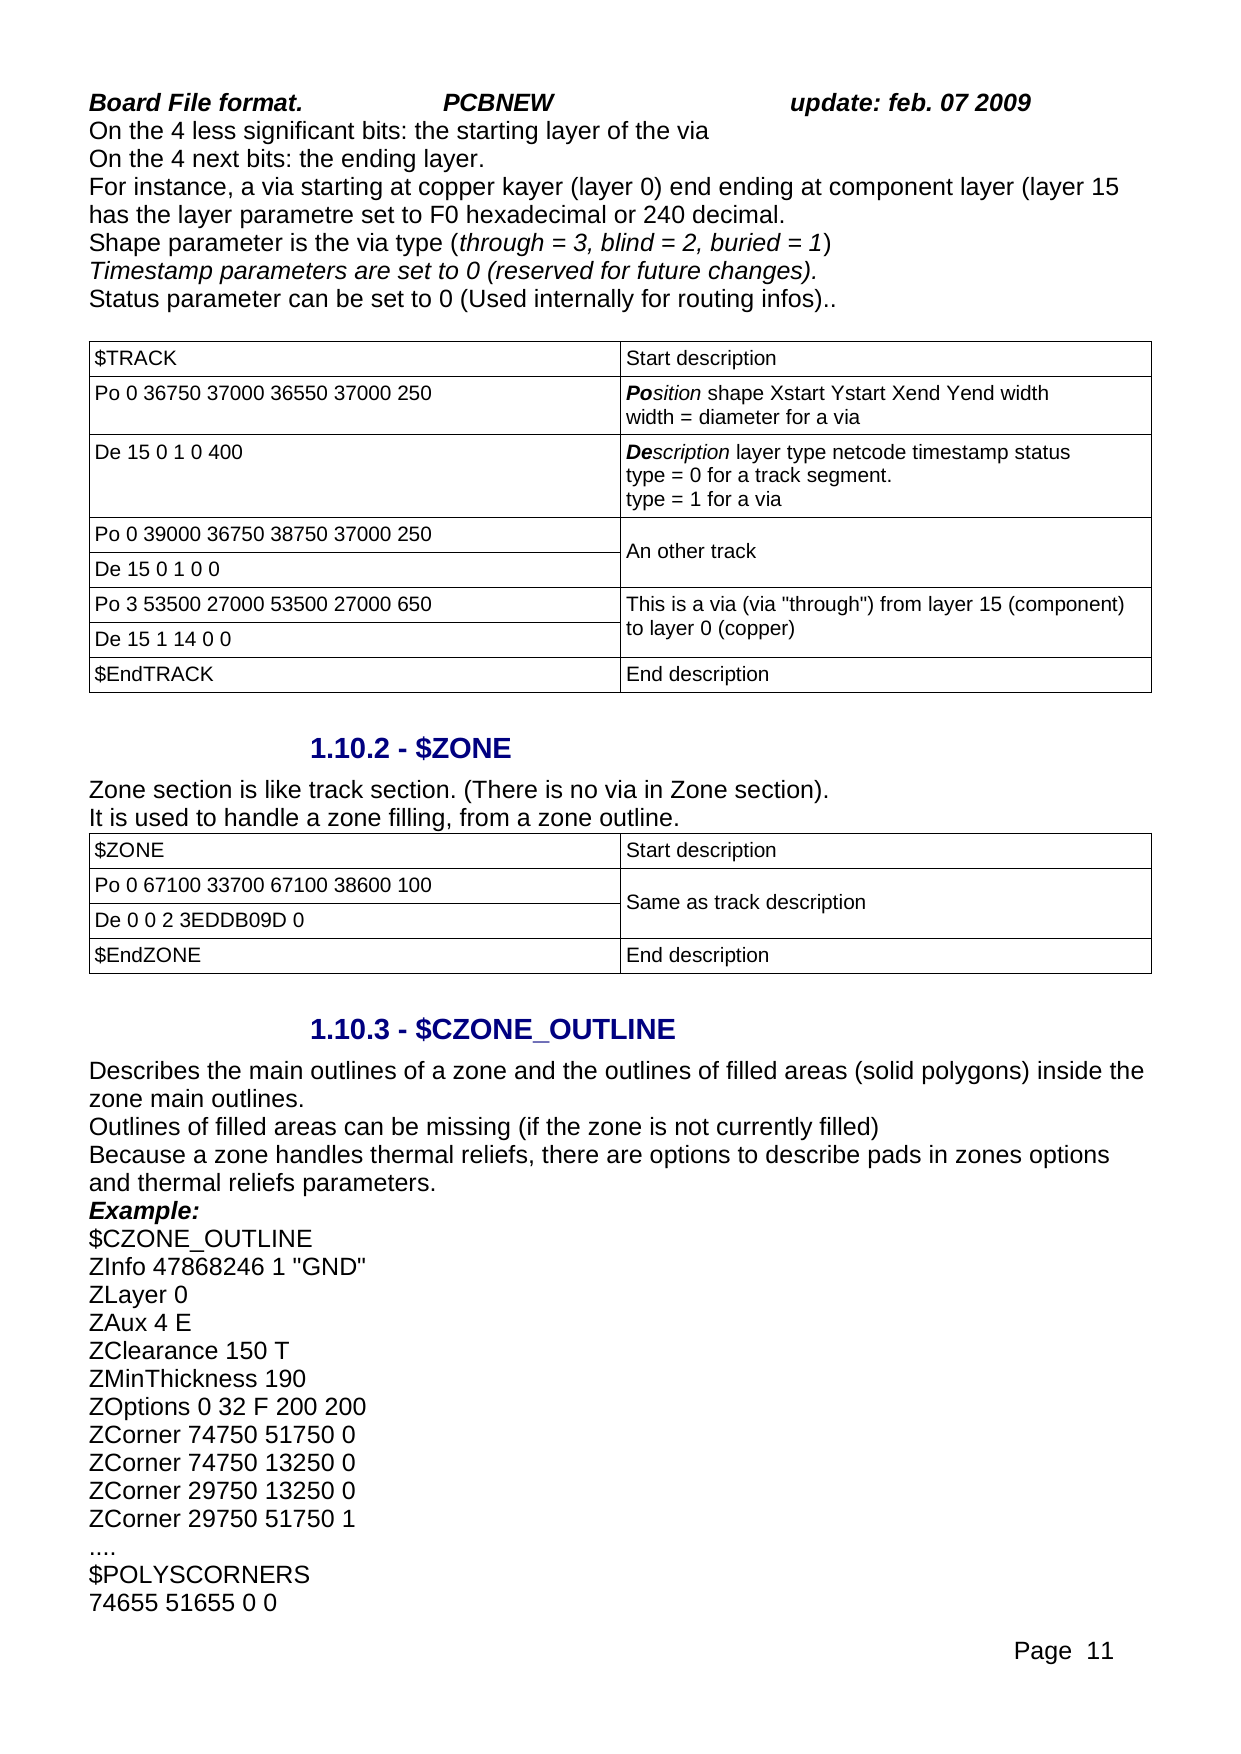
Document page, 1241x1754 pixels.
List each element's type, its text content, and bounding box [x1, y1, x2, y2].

table_cell End description [621, 658, 1151, 692]
text ZOptions 0 32 F 200 200 [88, 1393, 1152, 1421]
text .... [88, 1533, 1152, 1561]
text On the 4 next bits: the ending layer. [88, 144, 1152, 173]
table_header Po 3 53500 27000 53500 27000 650 [90, 588, 620, 622]
table_cell An other track [621, 518, 1151, 587]
text Because a zone handles thermal reliefs, there are options to describe pads in zones options and thermal reliefs parameters. [88, 1141, 1152, 1197]
table_cell Po 0 36750 37000 36550 37000 250 [90, 377, 620, 434]
table_cell De 15 0 1 0 0 [90, 553, 620, 587]
text 74655 51655 0 0 [88, 1589, 1152, 1617]
text Zone section is like track section. (There is no via in Zone section). [88, 776, 1152, 804]
table_cell Same as track description [621, 869, 1151, 938]
text ZMinThickness 190 [88, 1365, 1152, 1393]
table_cell De 15 0 1 0 400 [90, 435, 620, 517]
text Outlines of filled areas can be missing (if the zone is not currently filled) [88, 1113, 1152, 1141]
subtitle $ZONE [236, 732, 1152, 764]
table_cell This is a via (via "through") from layer 15 (component) to layer 0 (copper) [621, 588, 1151, 657]
text ZCorner 29750 51750 1 [88, 1505, 1152, 1533]
table_header $TRACK [90, 342, 620, 376]
table_cell Position shape Xstart Ystart Xend Yend width width = diameter for a via [621, 377, 1151, 434]
text Describes the main outlines of a zone and the outlines of filled areas (solid polygons) inside the zone main outlines. [88, 1057, 1152, 1113]
table_header Po 0 39000 36750 38750 37000 250 [90, 518, 620, 552]
text ZLayer 0 [88, 1281, 1152, 1309]
text Example: [88, 1197, 1152, 1225]
text ZAux 4 E [88, 1309, 1152, 1337]
table_header Start description [621, 342, 1151, 376]
text Status parameter can be set to 0 (Used internally for routing infos).. [88, 285, 1152, 313]
text ZCorner 74750 13250 0 [88, 1449, 1152, 1477]
text It is used to handle a zone filling, from a zone outline. [88, 804, 1152, 832]
text Timestamp parameters are set to 0 (reserved for future changes). [88, 257, 1152, 285]
table_header $ZONE [90, 834, 620, 868]
text ZInfo 47868246 1 "GND" [88, 1253, 1152, 1281]
subtitle $CZONE_OUTLINE [236, 1013, 1152, 1045]
table_cell Description layer type netcode timestamp status type = 0 for a track segment. type = 1 for a via [621, 435, 1151, 517]
text On the 4 less significant bits: the starting layer of the via [88, 117, 1152, 144]
table_header Start description [621, 834, 1151, 868]
table_cell De 15 1 14 0 0 [90, 623, 620, 657]
text $CZONE_OUTLINE [88, 1225, 1152, 1253]
text $POLYSCORNERS [88, 1561, 1152, 1589]
text ZCorner 29750 13250 0 [88, 1477, 1152, 1505]
table_cell $EndTRACK [90, 658, 620, 692]
text Shape parameter is the via type (through = 3, blind = 2, buried = 1) [88, 229, 1152, 257]
text ZClearance 150 T [88, 1337, 1152, 1365]
table_cell De 0 0 2 3EDDB09D 0 [90, 904, 620, 938]
table_header Po 0 67100 33700 67100 38600 100 [90, 869, 620, 903]
table_cell $EndZONE [90, 939, 620, 973]
text For instance, a via starting at copper kayer (layer 0) end ending at component layer (layer 15 has the layer parametre set to F0 hexadecimal or 240 decimal. [88, 173, 1152, 229]
text ZCorner 74750 51750 0 [88, 1421, 1152, 1449]
table_cell End description [621, 939, 1151, 973]
